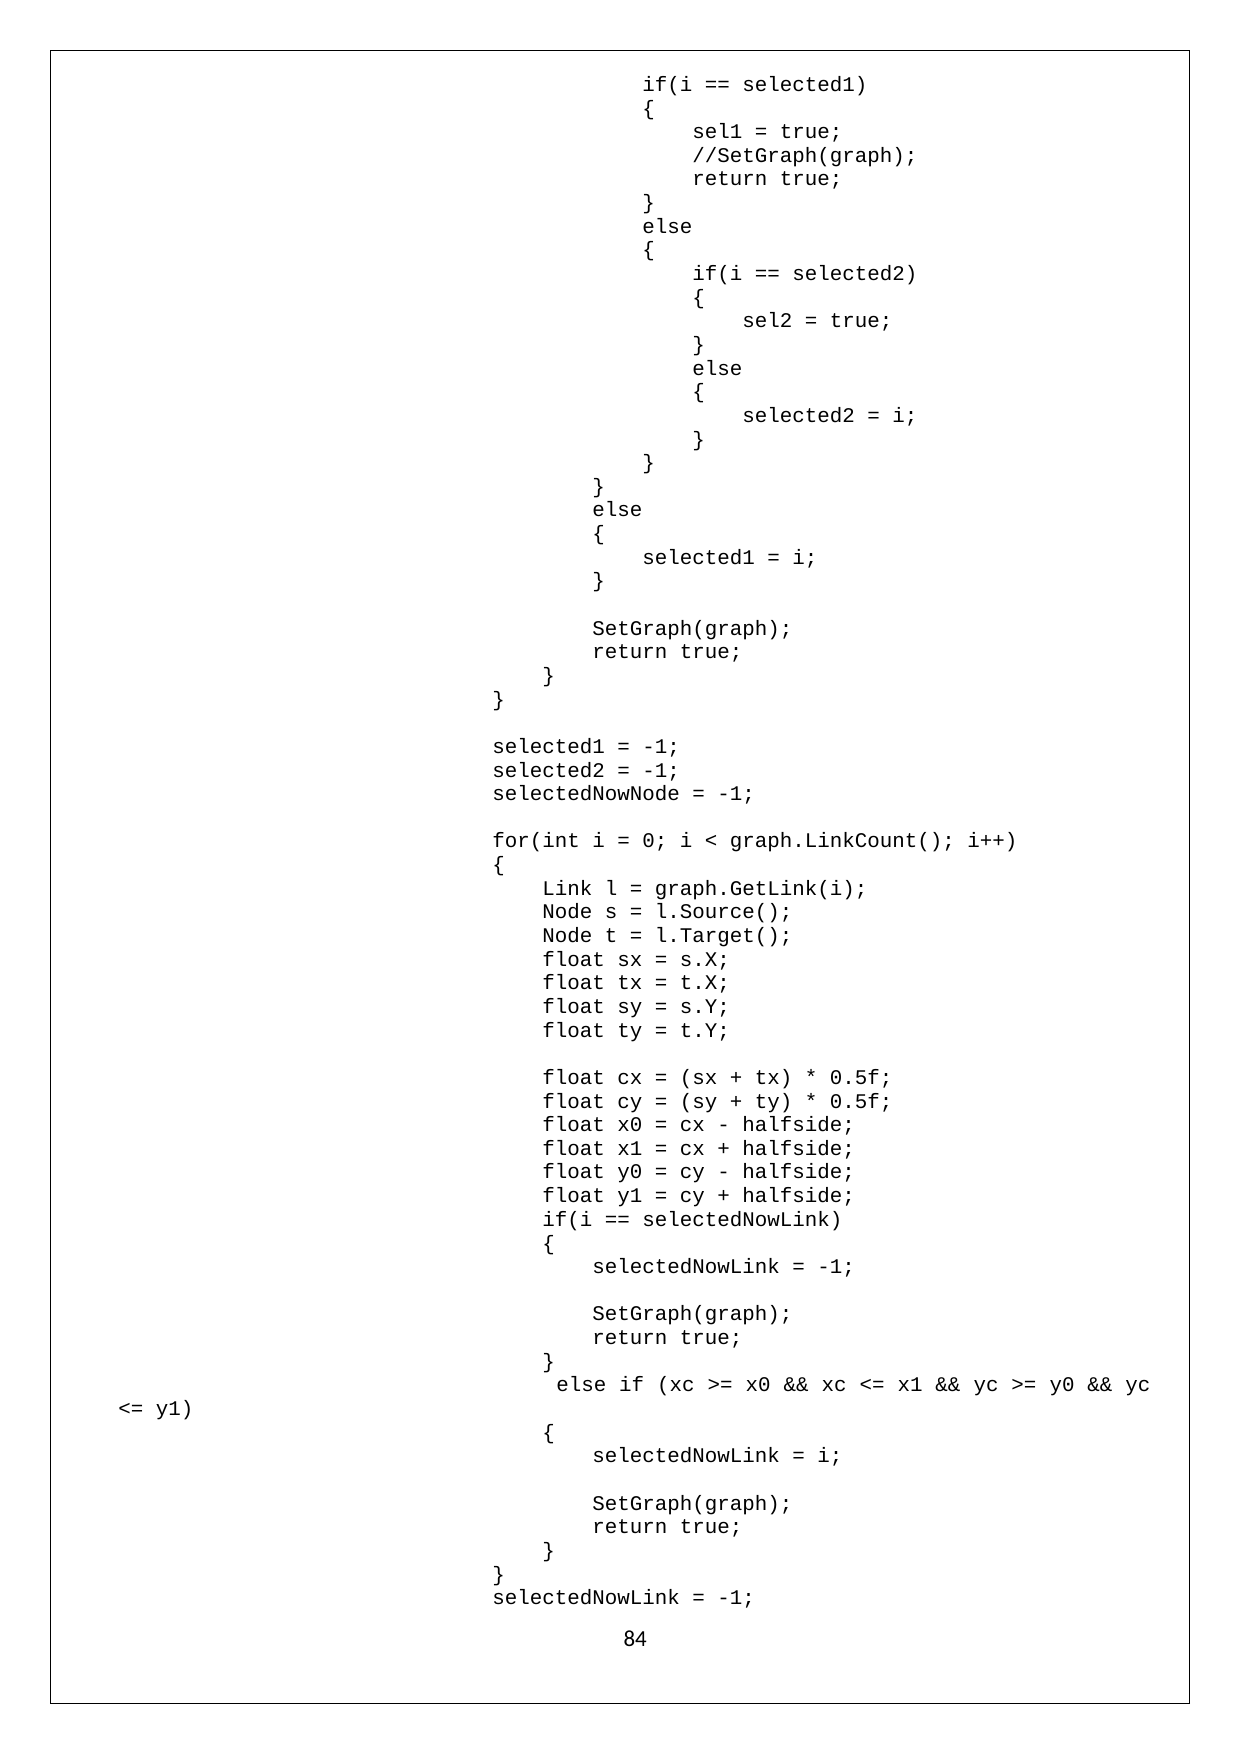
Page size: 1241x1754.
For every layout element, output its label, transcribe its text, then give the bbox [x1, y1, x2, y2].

text float y0 = cy - halfside; [118, 1162, 1152, 1185]
text float ty = t.Y; [118, 1020, 1152, 1043]
text float tx = t.X; [118, 972, 1152, 996]
text else [118, 216, 1152, 239]
text } [118, 334, 1152, 358]
text } [118, 476, 1152, 499]
text SetGraph(graph); [118, 618, 1152, 641]
text sel1 = true; [118, 121, 1152, 145]
text for(int i = 0; i < graph.LinkCount(); i++) [118, 831, 1152, 854]
text } [118, 192, 1152, 216]
text if(i == selectedNowLink) [118, 1209, 1152, 1232]
text selected1 = i; [118, 547, 1152, 570]
text { [118, 97, 1152, 121]
text Node s = l.Source(); [118, 901, 1152, 925]
text return true; [118, 641, 1152, 665]
text } [118, 570, 1152, 594]
text float cx = (sx + tx) * 0.5f; [118, 1067, 1152, 1091]
text //SetGraph(graph); [118, 145, 1152, 168]
text selectedNowLink = -1; [118, 1587, 1152, 1611]
text } [118, 1351, 1152, 1374]
text selected2 = i; [118, 405, 1152, 428]
text { [118, 523, 1152, 547]
text selectedNowLink = -1; [118, 1256, 1152, 1280]
text } [118, 689, 1152, 712]
text Link l = graph.GetLink(i); [118, 878, 1152, 901]
text } [118, 1563, 1152, 1587]
text selected1 = -1; [118, 736, 1152, 759]
text float sx = s.X; [118, 949, 1152, 972]
text } [118, 428, 1152, 452]
text { [118, 1232, 1152, 1256]
text return true; [118, 1327, 1152, 1351]
text else if (xc >= x0 && xc <= x1 && yc >= y0 && yc <= y1) [118, 1374, 1152, 1422]
text else [118, 499, 1152, 523]
text selected2 = -1; [118, 759, 1152, 783]
text float cy = (sy + ty) * 0.5f; [118, 1091, 1152, 1114]
text if(i == selected1) [118, 74, 1152, 97]
text float y1 = cy + halfside; [118, 1185, 1152, 1209]
text { [118, 287, 1152, 310]
text { [118, 381, 1152, 405]
text selectedNowNode = -1; [118, 783, 1152, 807]
text SetGraph(graph); [118, 1493, 1152, 1516]
text { [118, 239, 1152, 263]
text float sy = s.Y; [118, 996, 1152, 1020]
text { [118, 854, 1152, 878]
text } [118, 665, 1152, 689]
text float x1 = cx + halfside; [118, 1138, 1152, 1162]
text return true; [118, 1516, 1152, 1540]
text if(i == selected2) [118, 263, 1152, 287]
text { [118, 1422, 1152, 1445]
text selectedNowLink = i; [118, 1445, 1152, 1469]
text return true; [118, 168, 1152, 192]
text } [118, 452, 1152, 476]
text float x0 = cx - halfside; [118, 1114, 1152, 1138]
text Node t = l.Target(); [118, 925, 1152, 949]
text else [118, 358, 1152, 381]
text } [118, 1540, 1152, 1563]
text SetGraph(graph); [118, 1303, 1152, 1327]
text sel2 = true; [118, 310, 1152, 334]
